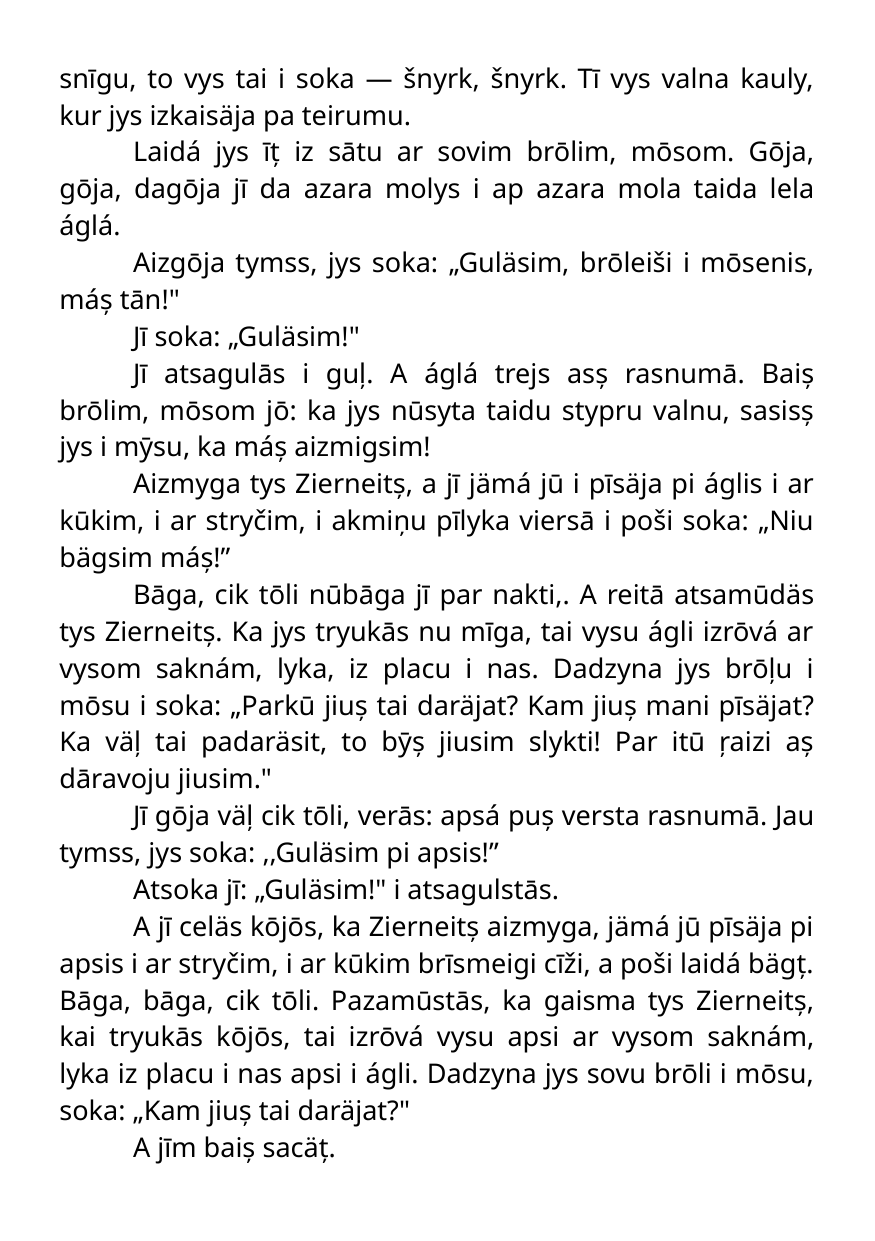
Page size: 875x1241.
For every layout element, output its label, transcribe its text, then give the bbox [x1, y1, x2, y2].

text A jī celäs kōjōs, ka Zierneitș aizmyga, jämá jū pīsäja pi apsis i ar stryčim, i ar kūkim brīsmeigi cīži, a poši laidá bägț. Bāga, bāga, cik tōli. Pazamūstās, ka gaisma tys Zierneitș, kai tryukās kōjōs, tai izrōvá vysu apsi ar vysom saknám, lyka iz placu i nas apsi i ágli. Dadzyna jys sovu brōli i mōsu, soka: „Kam jiuș tai daräjat?" [59, 907, 815, 1128]
text A jīm baiș sacäț. [59, 1128, 815, 1165]
text snīgu, to vys tai i soka — šnyrk, šnyrk. Tī vys valna kauly, kur jys izkaisäja pa teirumu. [59, 59, 815, 133]
text Aizgōja tymss, jys soka: „Guläsim, brōleiši i mōsenis, máș tān!" [59, 243, 815, 317]
text Jī gōja väļ cik tōli, verās: apsá puș versta rasnumā. Jau tymss, jys soka: ,,Guläsim pi apsis!” [59, 797, 815, 870]
text Atsoka jī: „Guläsim!" i atsagulstās. [59, 870, 815, 907]
text Aizmyga tys Zierneitș, a jī jämá jū i pīsäja pi áglis i ar kūkim, i ar stryčim, i akmiņu pīlyka viersā i poši soka: „Niu bägsim máș!” [59, 465, 815, 575]
text Bāga, cik tōli nūbāga jī par nakti,. A reitā atsamūdäs tys Zierneitș. Ka jys tryukās nu mīga, tai vysu ágli izrōvá ar vysom saknám, lyka, iz placu i nas. Dadzyna jys brōļu i mōsu i soka: „Parkū jiuș tai daräjat? Kam jiuș mani pīsäjat? Ka väļ tai padaräsit, to bȳș jiusim slykti! Par itū ŗaizi aș dāravoju jiusim." [59, 575, 815, 797]
text Jī atsagulās i guļ. A áglá trejs asș rasnumā. Baiș brōlim, mōsom jō: ka jys nūsyta taidu stypru valnu, sasisș jys i mȳsu, ka máș aizmigsim! [59, 354, 815, 465]
text Jī soka: „Guläsim!" [59, 317, 815, 354]
text Laidá jys īț iz sātu ar sovim brōlim, mōsom. Gōja, gōja, dagōja jī da azara molys i ap azara mola taida lela áglá. [59, 133, 815, 243]
